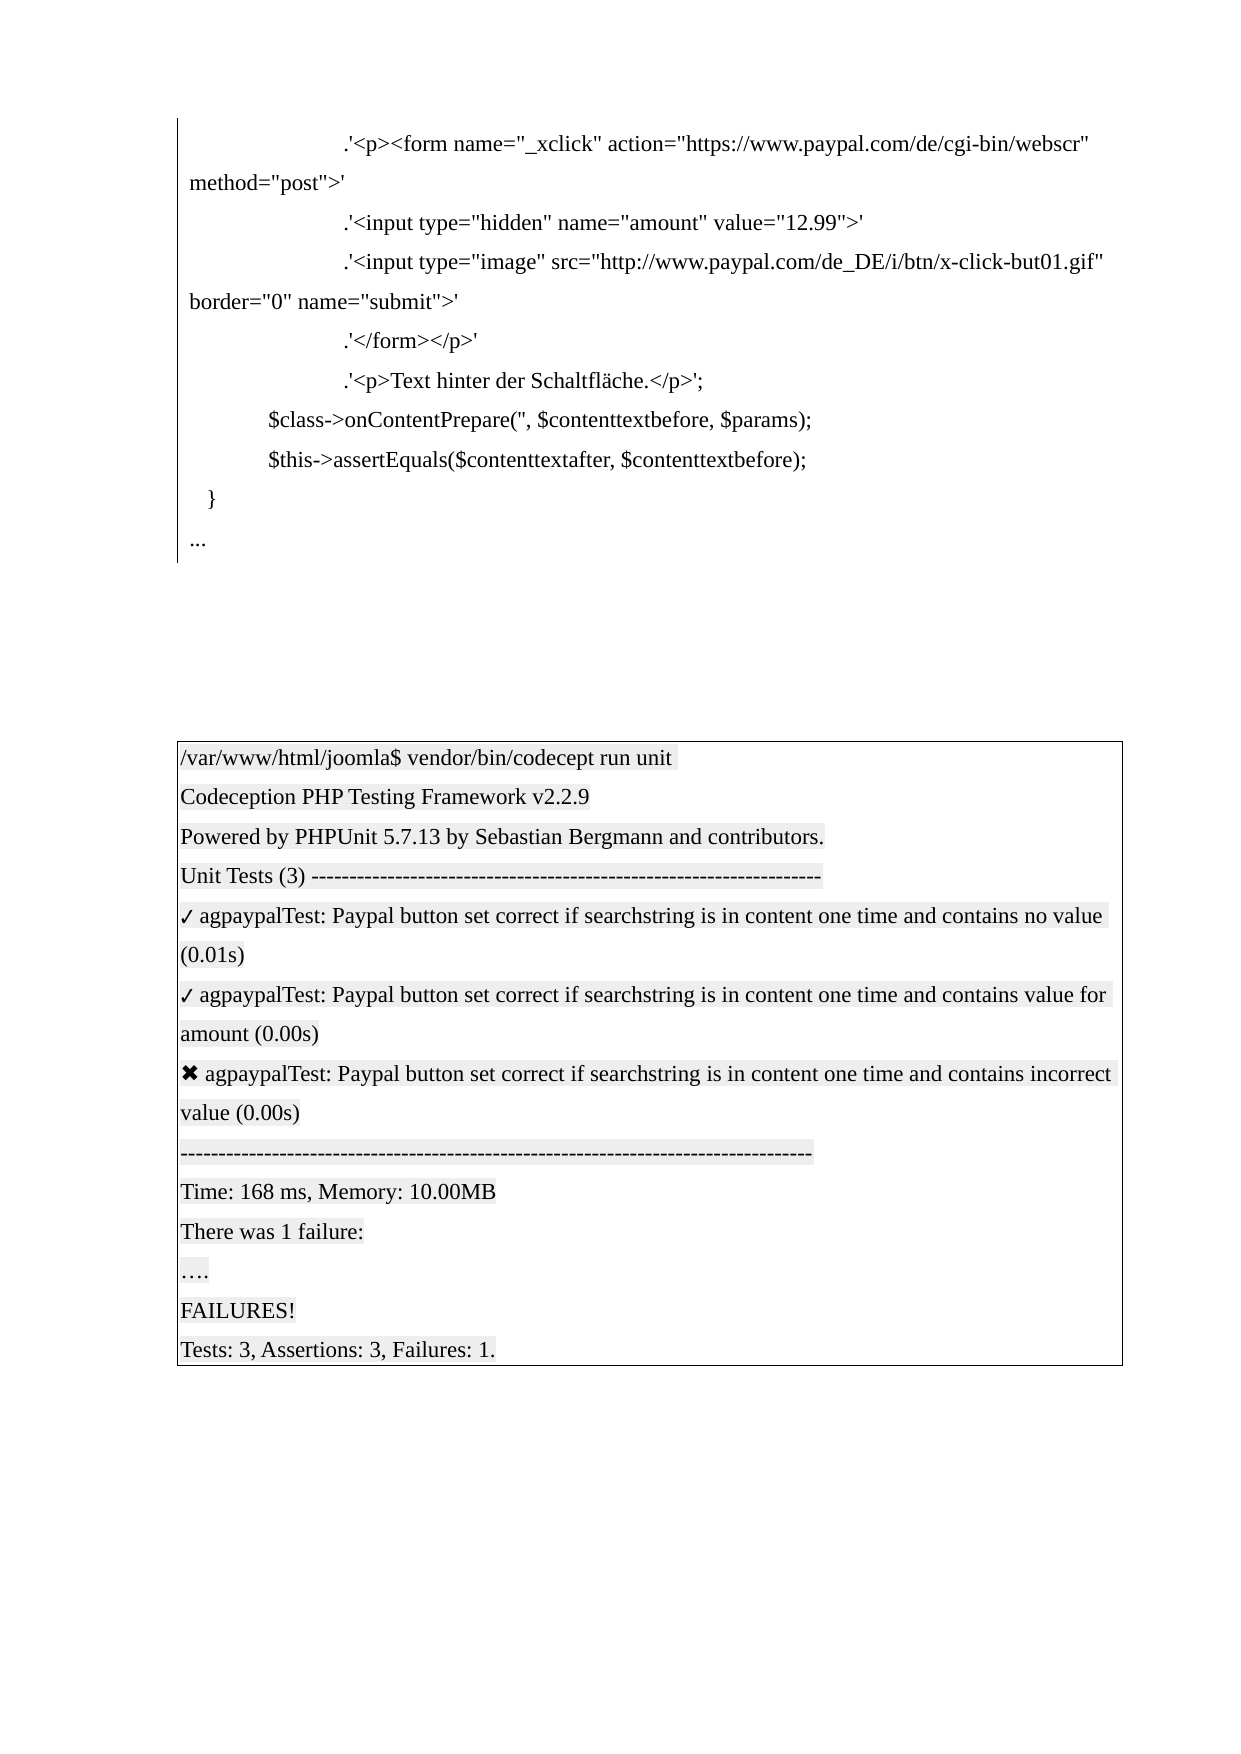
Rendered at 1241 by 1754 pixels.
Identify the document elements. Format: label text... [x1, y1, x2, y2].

text .'<p><form name="_xclick" action="https://www.paypal.com/de/cgi-bin/webscr" method="post">' .'<input type="hidden" name="amount" value="12.99">' .'<input type="image" src="http://www.paypal.com/de_DE/i/btn/x-click-but01.gif" border="0" name="submit">' .'</form></p>' .'<p>Text hinter der Schaltfläche.</p>'; $class->onContentPrepare('', $contenttextbefore, $params); $this->assertEquals($contenttextafter, $contenttextbefore); } ... [178, 118, 1122, 563]
text /var/www/html/joomla$ vendor/bin/codecept run unit Codeception PHP Testing Framework v2.2.9 Powered by PHPUnit 5.7.13 by Sebastian Bergmann and contributors. Unit Tests (3) ------------------------------------------------------------------- ✔ agpaypalTest: Paypal button set correct if searchstring is in content one time and contains no value (0.01s) ✔ agpaypalTest: Paypal button set correct if searchstring is in content one time and contains value for amount (0.00s) ✖ agpaypalTest: Paypal button set correct if searchstring is in content one time and contains incorrect value (0.00s) ----------------------------------------------------------------------------------- Time: 168 ms, Memory: 10.00MB There was 1 failure: …. FAILURES! Tests: 3, Assertions: 3, Failures: 1. [178, 742, 1122, 1365]
